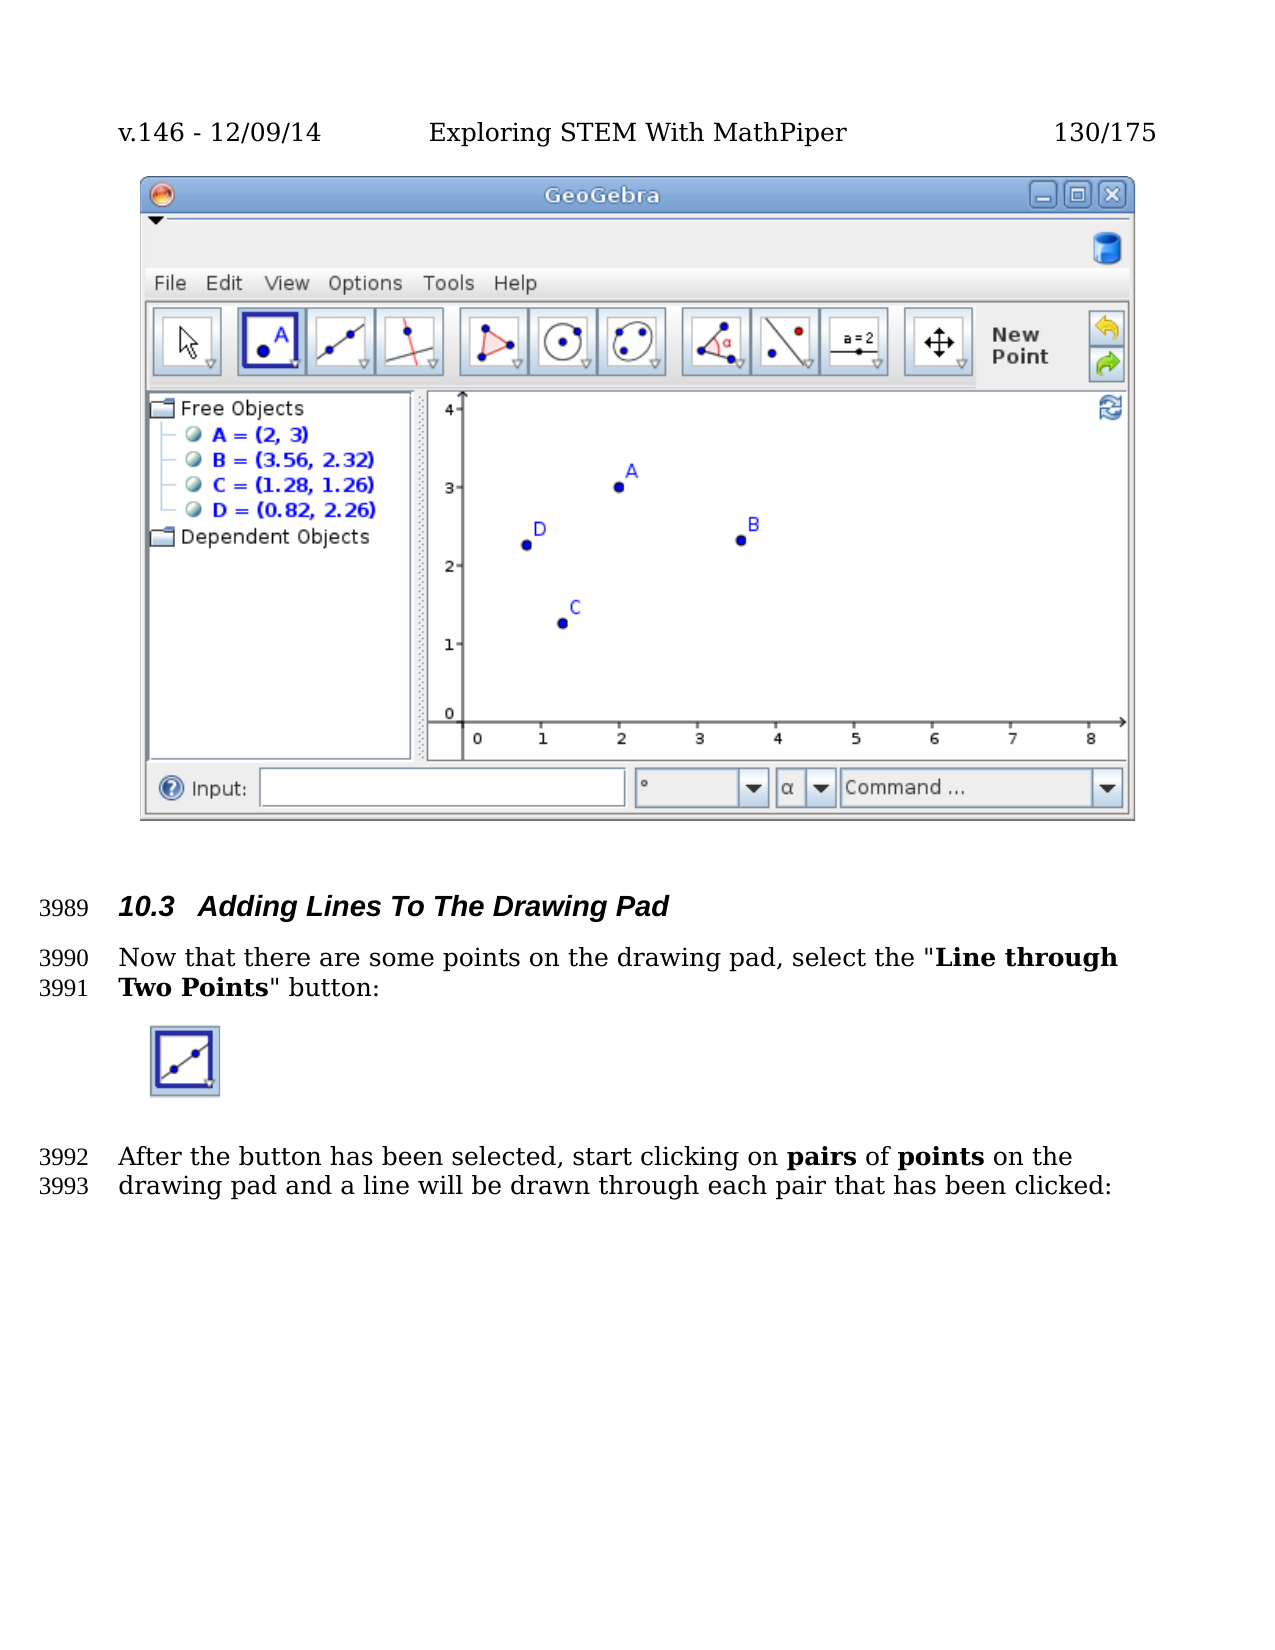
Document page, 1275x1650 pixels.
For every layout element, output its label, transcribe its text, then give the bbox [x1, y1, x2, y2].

text Now that there are some points on the drawing pad, select the "Line through Two Points" button: [118, 943, 1157, 1002]
text After the button has been selected, start clicking on pairs of points on the drawing pad and a line will be drawn through each pair that has been clicked: [118, 1142, 1157, 1200]
picture [140, 176, 1136, 821]
picture [149, 1024, 221, 1098]
subtitle Adding Lines To The Drawing Pad [118, 889, 1157, 922]
